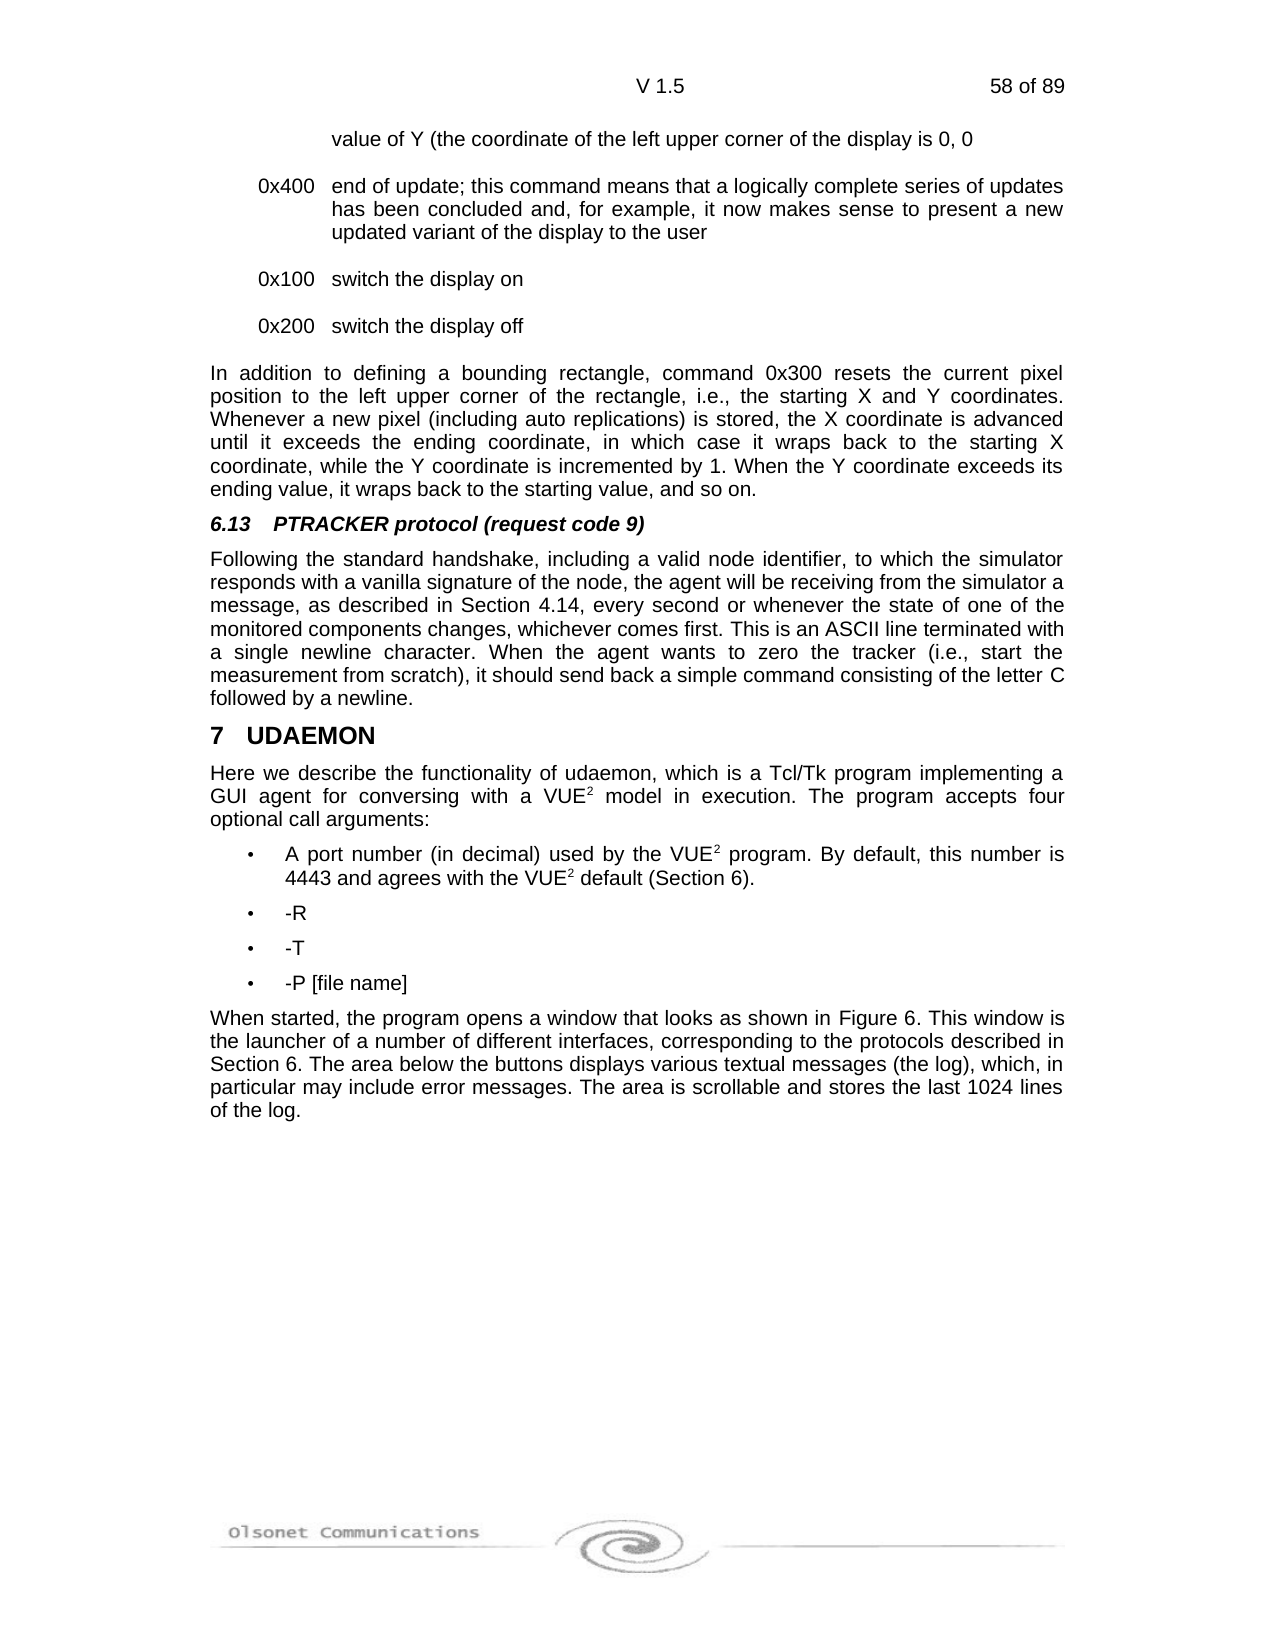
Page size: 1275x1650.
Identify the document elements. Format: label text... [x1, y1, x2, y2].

table_cell end of update; this command means that a logically complete series of updates has been concluded and, for example, it now makes sense to present a new updated variant of the display to the user [331, 175, 1065, 268]
table_header [258, 128, 331, 174]
subtitle UDAEMON [210, 722, 1065, 750]
list -T [247, 936, 1065, 959]
table_header value of Y (the coordinate of the left upper corner of the display is 0, 0 [331, 128, 1065, 174]
table_cell 0x200 [258, 315, 331, 361]
list A port number (in decimal) used by the VUE2 program. By default, this number is 4443 and agrees with the VUE2 default (Section 6). [247, 843, 1065, 889]
picture [210, 1504, 1065, 1596]
text Here we describe the functionality of udaemon, which is a Tcl/Tk program implementing a GUI agent for conversing with a VUE2 model in execution. The program accepts four optional call arguments: [210, 761, 1065, 831]
subtitle PTRACKER protocol (request code 9) [210, 512, 1065, 536]
table_cell switch the display off [331, 315, 1065, 361]
table_cell 0x100 [258, 268, 331, 314]
list -P [file name] [247, 971, 1065, 994]
text In addition to defining a bounding rectangle, command 0x300 resets the current pixel position to the left upper corner of the rectangle, i.e., the starting X and Y coordinates. Whenever a new pixel (including auto replications) is stored, the X coordinate is advanced until it exceeds the ending coordinate, in which case it wraps back to the starting X coordinate, while the Y coordinate is incremented by 1. When the Y coordinate exceeds its ending value, it wraps back to the starting value, and so on. [210, 361, 1065, 501]
table_cell 0x400 [258, 175, 331, 268]
list -R [247, 901, 1065, 924]
text When started, the program opens a window that looks as shown in Figure 6. This window is the launcher of a number of different interfaces, corresponding to the protocols described in Section 6. The area below the buttons displays various textual messages (the log), which, in particular may include error messages. The area is scrollable and stores the last 1024 lines of the log. [210, 1006, 1065, 1122]
text Following the standard handshake, including a valid node identifier, to which the simulator responds with a vanilla signature of the node, the agent will be receiving from the simulator a message, as described in Section 4.14, every second or whenever the state of one of the monitored components changes, whichever comes first. This is an ASCII line terminated with a single newline character. When the agent wants to zero the tracker (i.e., start the measurement from scratch), it should send back a simple command consisting of the letter C followed by a newline. [210, 547, 1065, 710]
table_cell switch the display on [331, 268, 1065, 314]
